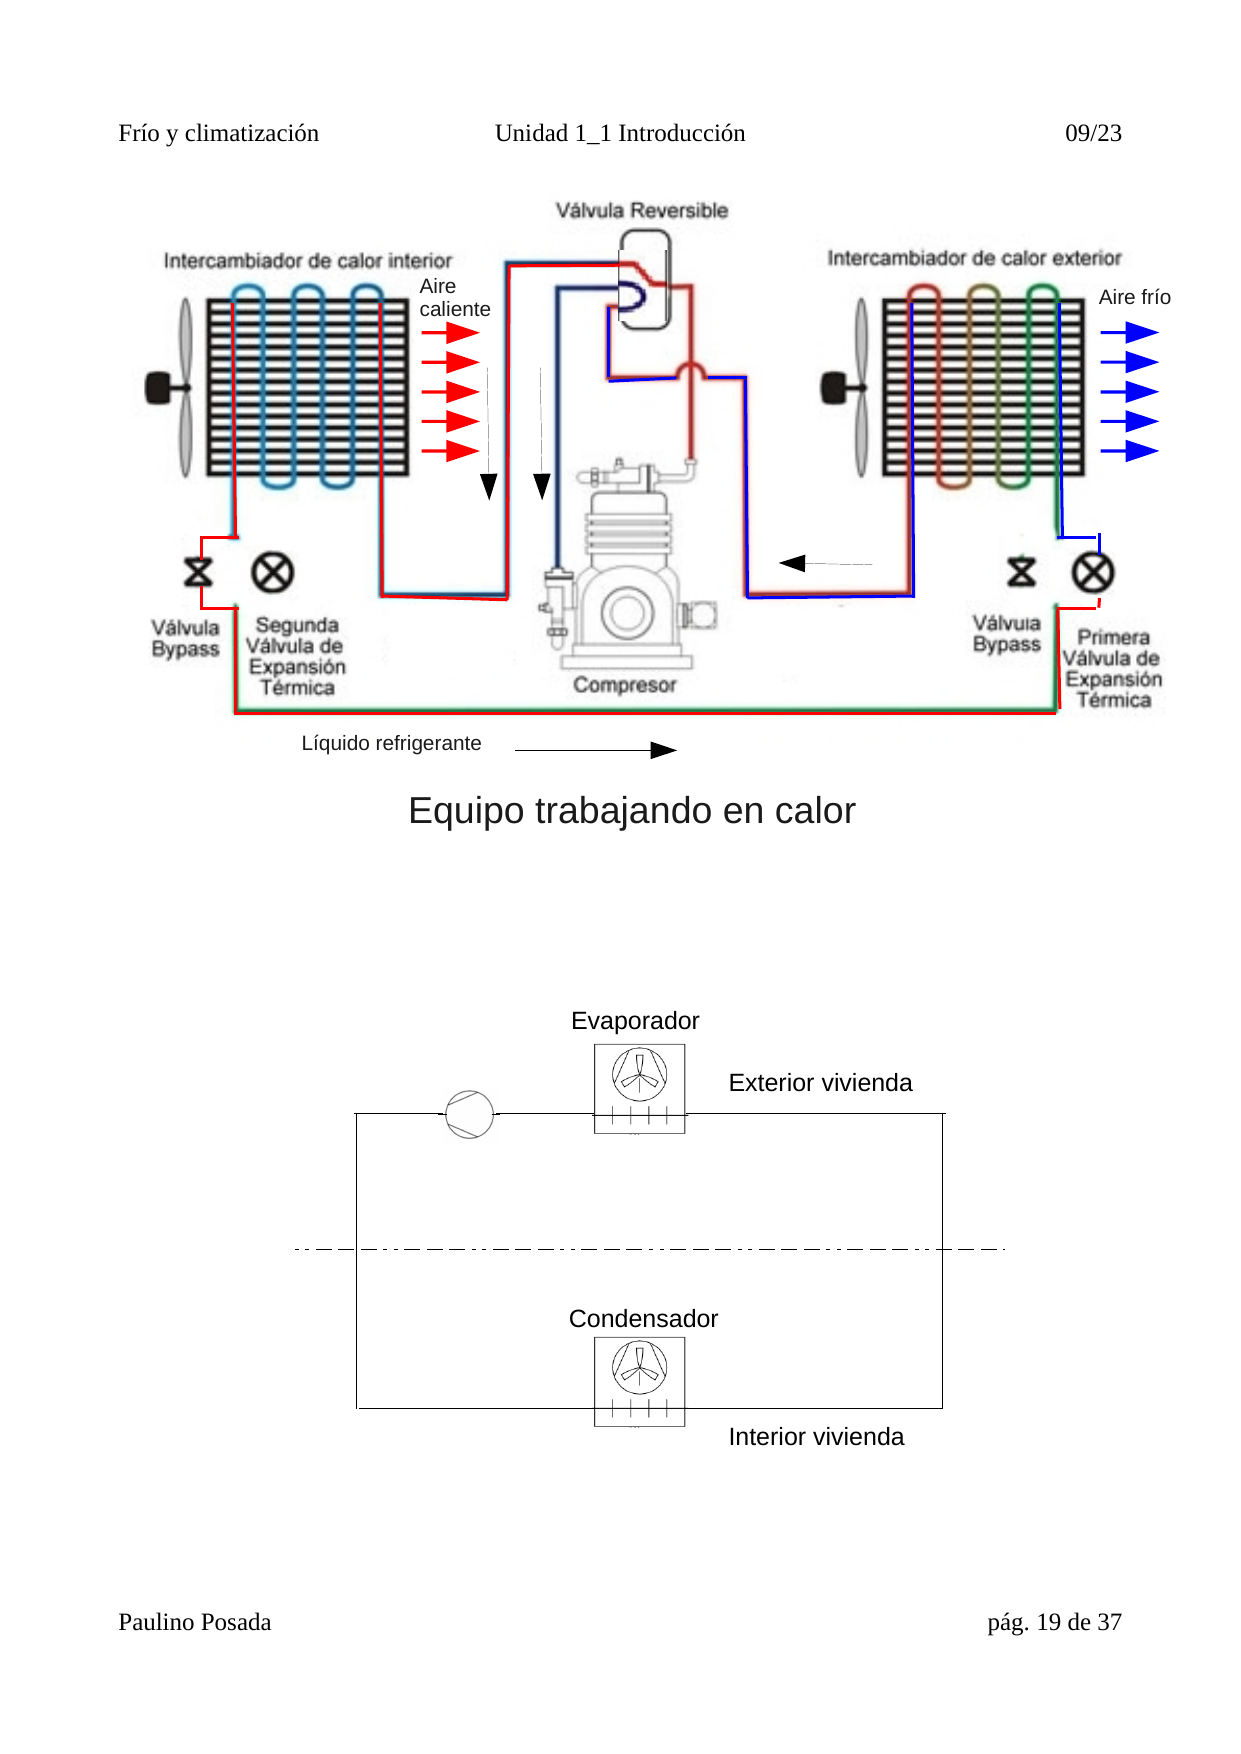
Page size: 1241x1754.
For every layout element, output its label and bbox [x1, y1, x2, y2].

picture [592, 1041, 689, 1135]
picture [118, 176, 1208, 843]
picture [592, 1334, 689, 1428]
picture [443, 1087, 498, 1143]
